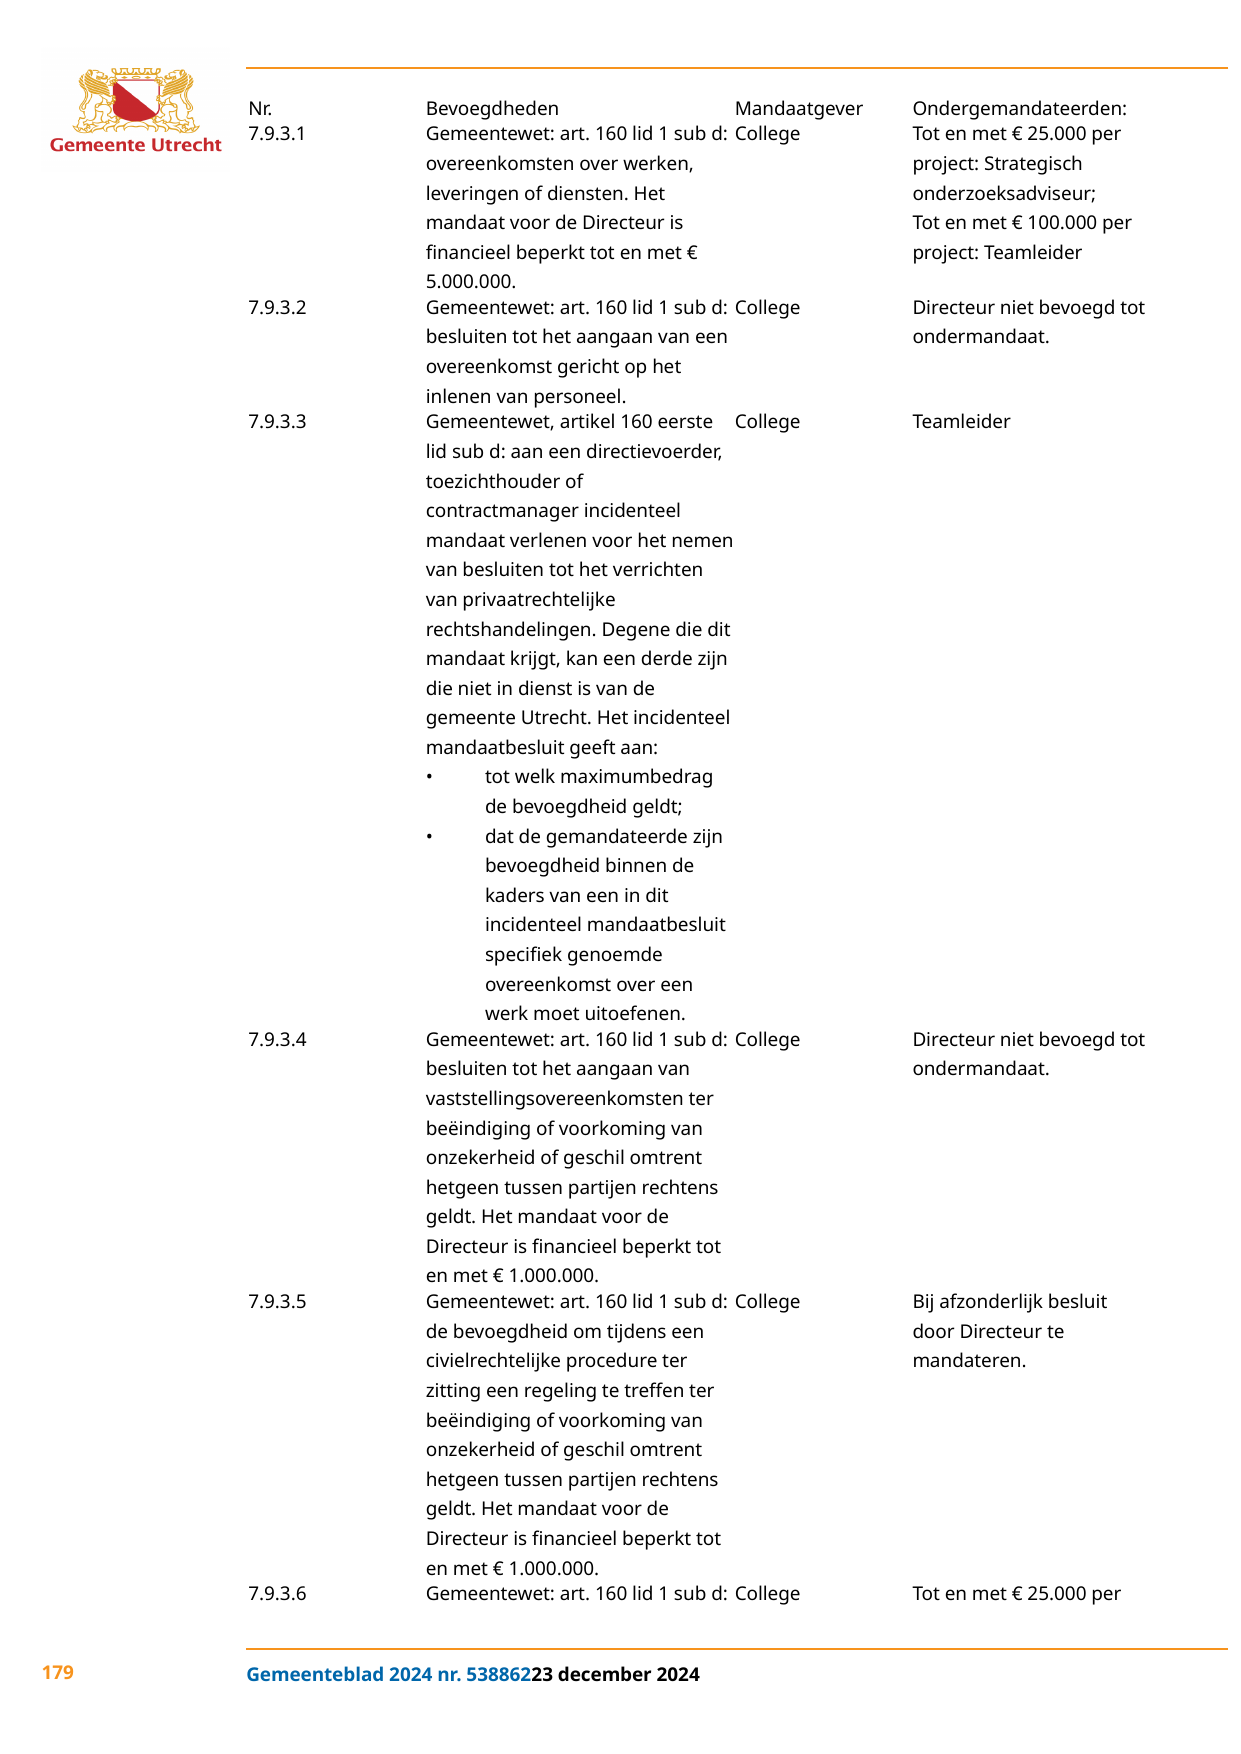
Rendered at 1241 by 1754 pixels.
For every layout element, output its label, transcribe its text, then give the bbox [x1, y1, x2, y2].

table_cell Tot en met € 25.000 per [912, 1580, 1152, 1606]
table_cell Teamleider [912, 409, 1152, 1026]
table_cell College [735, 1026, 912, 1288]
table_cell 7.9.3.6 [248, 1580, 426, 1606]
table_cell 7.9.3.4 [248, 1026, 426, 1288]
table_header Ondergemandateerden: [912, 95, 1152, 121]
table_cell Gemeentewet: art. 160 lid 1 sub d: [426, 1580, 734, 1606]
table_cell 7.9.3.2 [248, 294, 426, 409]
table_cell Gemeentewet, artikel 160 eerste lid sub d: aan een directievoerder, toezichthouder of contractmanager incidenteel mandaat verlenen voor het nemen van besluiten tot het verrichten van privaatrechtelijke rechtshandelingen. Degene die dit mandaat krijgt, kan een derde zijn die niet in dienst is van de gemeente Utrecht. Het incidenteel mandaatbesluit geeft aan: tot welk maximumbedrag de bevoegdheid geldt; dat de gemandateerde zijn bevoegdheid binnen de kaders van een in dit incidenteel mandaatbesluit specifiek genoemde overeenkomst over een werk moet uitoefenen. [426, 409, 734, 1026]
table_cell Gemeentewet: art. 160 lid 1 sub d: besluiten tot het aangaan van vaststellingsovereenkomsten ter beëindiging of voorkoming van onzekerheid of geschil omtrent hetgeen tussen partijen rechtens geldt. Het mandaat voor de Directeur is financieel beperkt tot en met € 1.000.000. [426, 1026, 734, 1288]
table_cell Directeur niet bevoegd tot ondermandaat. [912, 1026, 1152, 1288]
table_cell Gemeentewet: art. 160 lid 1 sub d: de bevoegdheid om tijdens een civielrechtelijke procedure ter zitting een regeling te treffen ter beëindiging of voorkoming van onzekerheid of geschil omtrent hetgeen tussen partijen rechtens geldt. Het mandaat voor de Directeur is financieel beperkt tot en met € 1.000.000. [426, 1289, 734, 1580]
table_cell College [735, 1580, 912, 1606]
table_header Bevoegdheden [426, 95, 734, 121]
table_cell 7.9.3.5 [248, 1289, 426, 1580]
table_cell 7.9.3.3 [248, 409, 426, 1026]
table_cell Bij afzonderlijk besluit door Directeur te mandateren. [912, 1289, 1152, 1580]
table_cell College [735, 121, 912, 294]
table_cell College [735, 294, 912, 409]
table_cell College [735, 409, 912, 1026]
table_header Mandaatgever [735, 95, 912, 121]
table_cell College [735, 1289, 912, 1580]
table_cell Tot en met € 25.000 per project: Strategisch onderzoeksadviseur; Tot en met € 100.000 per project: Teamleider [912, 121, 1152, 294]
picture [41, 47, 231, 172]
table_header Nr. [248, 95, 426, 121]
table_cell 7.9.3.1 [248, 121, 426, 294]
table_cell Gemeentewet: art. 160 lid 1 sub d: besluiten tot het aangaan van een overeenkomst gericht op het inlenen van personeel. [426, 294, 734, 409]
table_cell Gemeentewet: art. 160 lid 1 sub d: overeenkomsten over werken, leveringen of diensten. Het mandaat voor de Directeur is financieel beperkt tot en met € 5.000.000. [426, 121, 734, 294]
table_cell Directeur niet bevoegd tot ondermandaat. [912, 294, 1152, 409]
